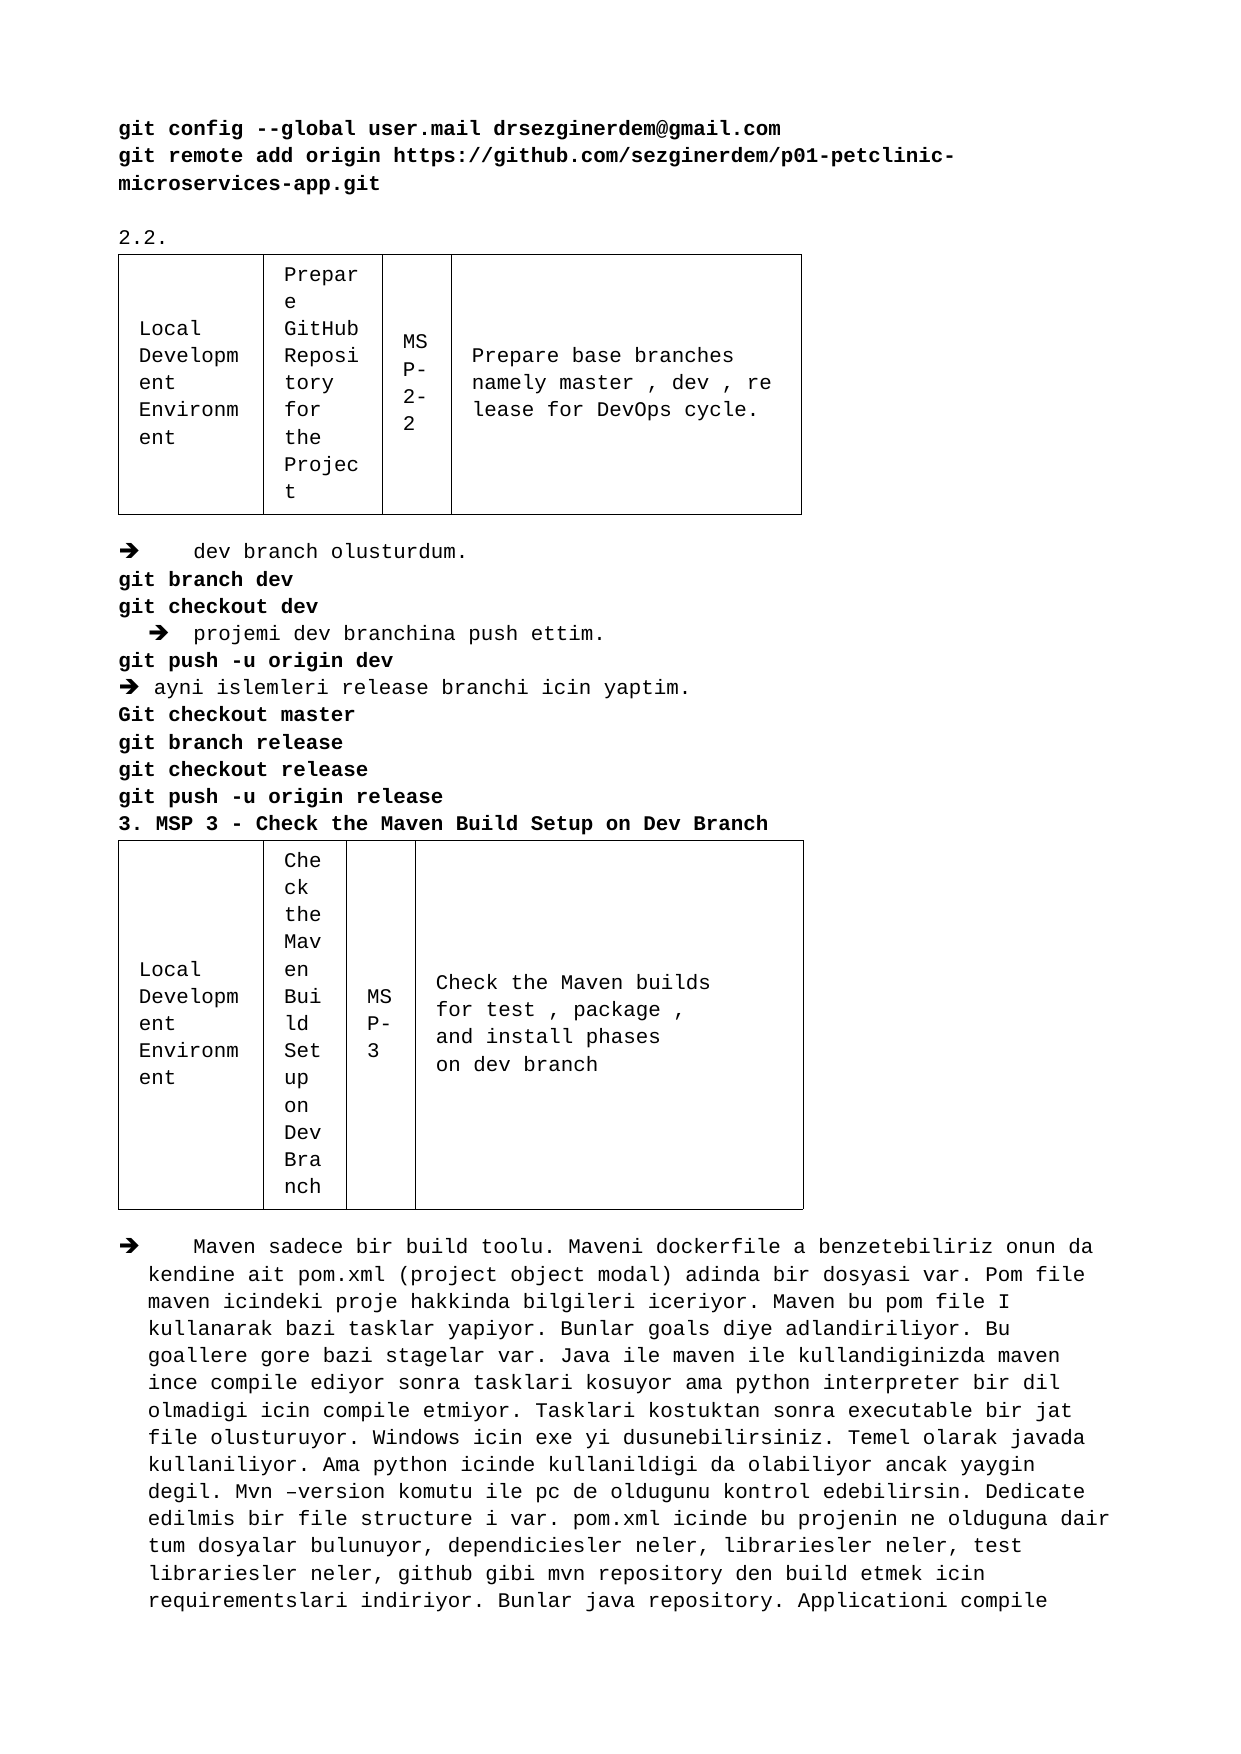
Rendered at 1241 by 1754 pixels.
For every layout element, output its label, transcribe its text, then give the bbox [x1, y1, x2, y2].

list git push -u origin release [118, 786, 1122, 810]
table_header MSP-3 [347, 841, 415, 1209]
list git checkout release [118, 759, 1122, 782]
list git config --global user.mail drsezginerdem@gmail.com [118, 118, 1122, 142]
list 3. MSP 3 - Check the Maven Build Setup on Dev Branch [118, 813, 1122, 837]
list git checkout dev [118, 596, 1122, 619]
list git branch release [118, 732, 1122, 755]
list 2.2. [118, 227, 1122, 251]
list projemi dev branchina push ettim. [118, 623, 1122, 647]
table_header Check the Maven builds for test , package , and install phases on dev branch [416, 841, 803, 1209]
list Git checkout master [118, 704, 1122, 728]
list dev branch olusturdum. [118, 541, 1122, 565]
list git push -u origin dev [118, 650, 1122, 674]
table_header MSP-2-2 [383, 255, 451, 514]
list ayni islemleri release branchi icin yaptim. [118, 677, 1122, 701]
list git branch dev [118, 568, 1122, 592]
table_header Prepare base branches namely master , dev , release for DevOps cycle. [452, 255, 801, 514]
list Maven sadece bir build toolu. Maveni dockerfile a benzetebiliriz onun da kendine ait pom.xml (project object modal) adinda bir dosyasi var. Pom file maven icindeki proje hakkinda bilgileri iceriyor. Maven bu pom file I kullanarak bazi tasklar yapiyor. Bunlar goals diye adlandiriliyor. Bu goallere gore bazi stagelar var. Java ile maven ile kullandiginizda maven ince compile ediyor sonra tasklari kosuyor ama python interpreter bir dil olmadigi icin compile etmiyor. Tasklari kostuktan sonra executable bir jat file olusturuyor. Windows icin exe yi dusunebilirsiniz. Temel olarak javada kullaniliyor. Ama python icinde kullanildigi da olabiliyor ancak yaygin degil. Mvn –version komutu ile pc de oldugunu kontrol edebilirsin. Dedicate edilmis bir file structure i var. pom.xml icinde bu projenin ne olduguna dair tum dosyalar bulunuyor, dependiciesler neler, librariesler neler, test librariesler neler, github gibi mvn repository den build etmek icin requirementslari indiriyor. Bunlar java repository. Applicationi compile [118, 1236, 1122, 1613]
table_header Local Development Environment [119, 255, 263, 514]
table_header Prepare GitHub Repository for the Project [264, 255, 382, 514]
table_header Check the Maven Build Setup on Dev Branch [264, 841, 346, 1209]
list git remote add origin https://github.com/sezginerdem/p01-petclinic-microservices-app.git [118, 145, 1122, 196]
table_header Local Development Environment [119, 841, 263, 1209]
